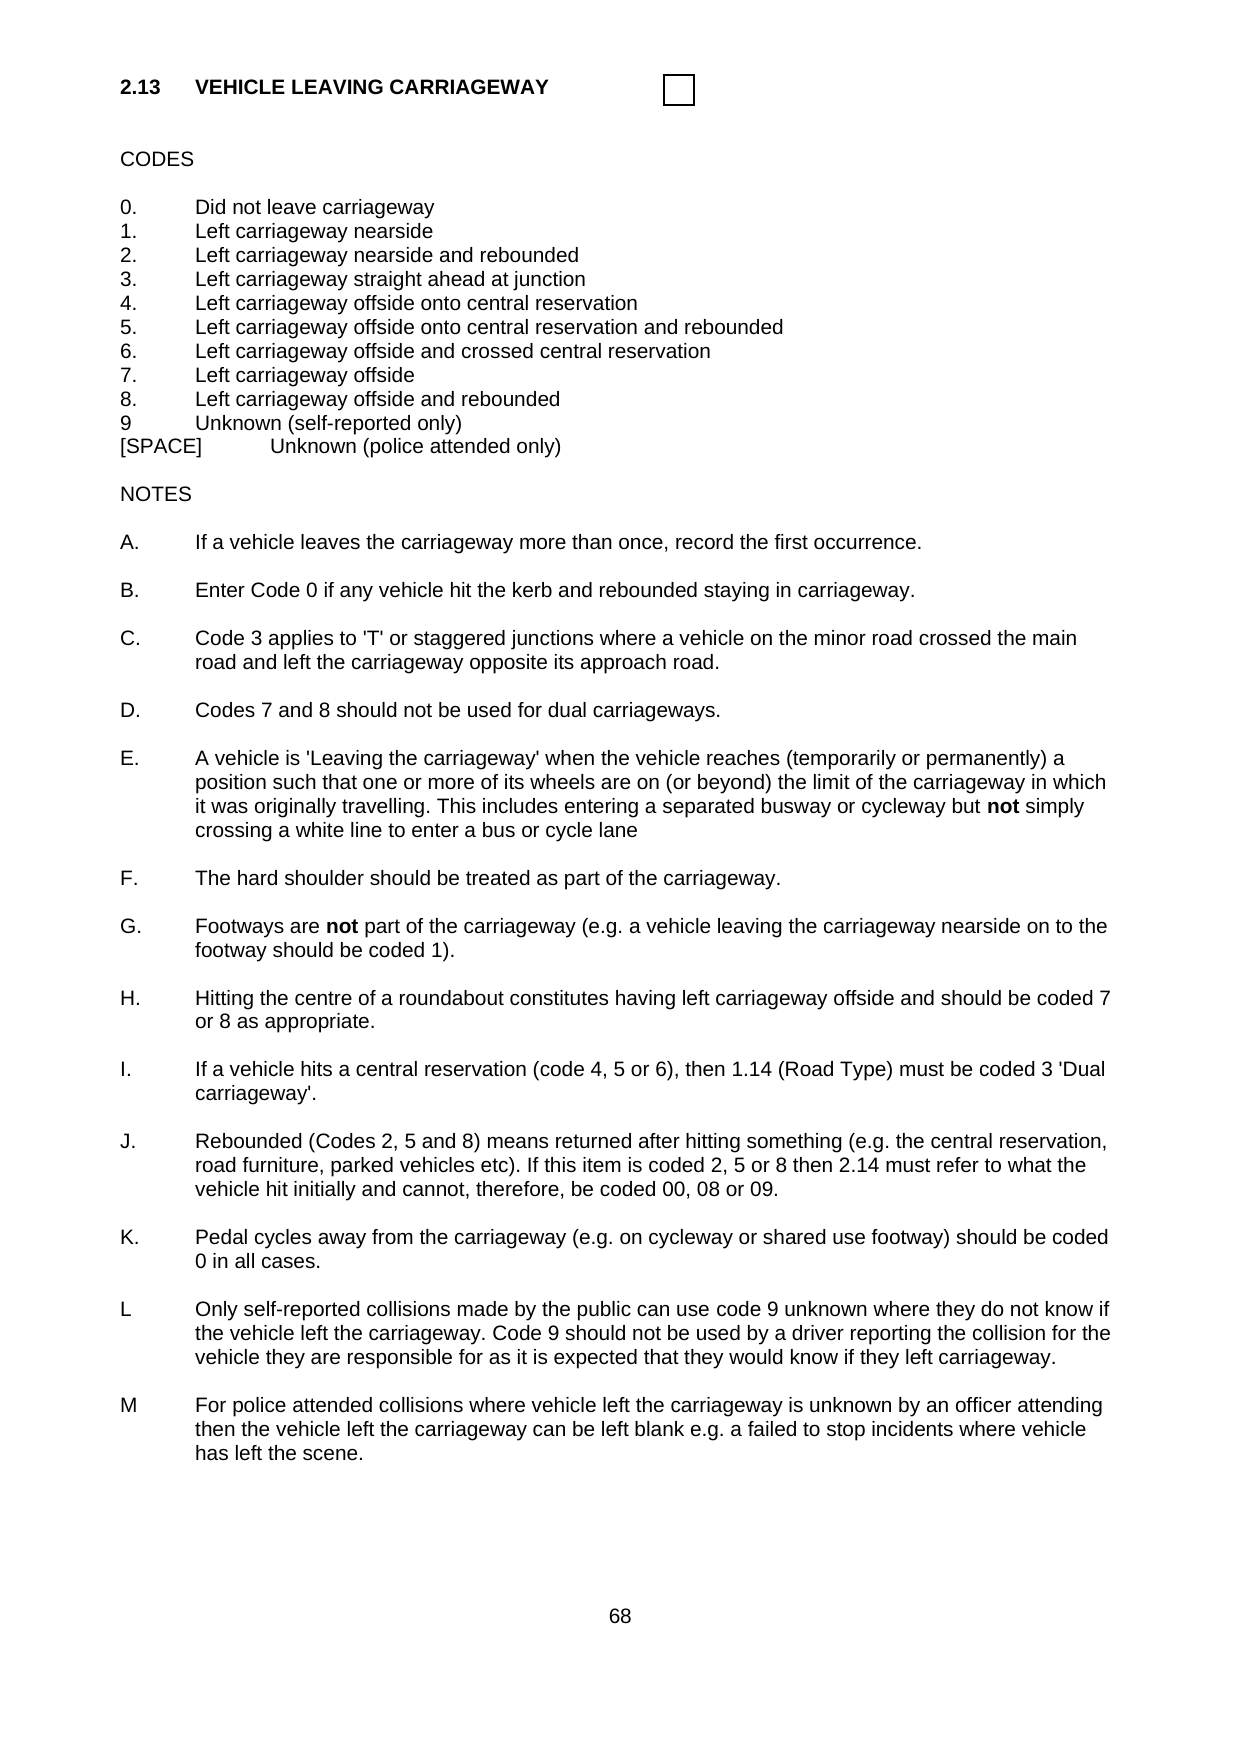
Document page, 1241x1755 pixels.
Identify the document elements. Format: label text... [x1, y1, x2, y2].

text G. Footways are not part of the carriageway (e.g. a vehicle leaving the carriageway nearside on to the footway should be coded 1). [120, 913, 1120, 961]
text 2.13 VEHICLE LEAVING CARRIAGEWAY [120, 75, 663, 99]
text 8. Left carriageway offside and rebounded [120, 386, 1120, 410]
text NOTES [120, 482, 1120, 506]
text [695, 75, 1120, 99]
text E. A vehicle is 'Leaving the carriageway' when the vehicle reaches (temporarily or permanently) a position such that one or more of its wheels are on (or beyond) the limit of the carriageway in which it was originally travelling. This includes entering a separated busway or cycleway but not simply crossing a white line to enter a bus or cycle lane [120, 746, 1120, 842]
text A. If a vehicle leaves the carriageway more than once, record the first occurrence. [120, 530, 1120, 554]
text 1. Left carriageway nearside [120, 219, 1120, 243]
text 0. Did not leave carriageway [120, 195, 1120, 219]
text I. If a vehicle hits a central reservation (code 4, 5 or 6), then 1.14 (Road Type) must be coded 3 'Dual carriageway'. [120, 1057, 1120, 1105]
text L Only self-reported collisions made by the public can use code 9 unknown where they do not know if the vehicle left the carriageway. Code 9 should not be used by a driver reporting the collision for the vehicle they are responsible for as it is expected that they would know if they left carriageway. [120, 1297, 1120, 1369]
text M For police attended collisions where vehicle left the carriageway is unknown by an officer attending then the vehicle left the carriageway can be left blank e.g. a failed to stop incidents where vehicle has left the scene. [120, 1393, 1120, 1464]
text 5. Left carriageway offside onto central reservation and rebounded [120, 314, 1120, 338]
text 4. Left carriageway offside onto central reservation [120, 291, 1120, 314]
text 7. Left carriageway offside [120, 362, 1120, 386]
text H. Hitting the centre of a roundabout constitutes having left carriageway offside and should be coded 7 or 8 as appropriate. [120, 985, 1120, 1033]
text 9 Unknown (self-reported only) [120, 410, 1120, 434]
text [SPACE] Unknown (police attended only) [120, 434, 1120, 458]
text 3. Left carriageway straight ahead at junction [120, 267, 1120, 291]
text D. Codes 7 and 8 should not be used for dual carriageways. [120, 698, 1120, 722]
text K. Pedal cycles away from the carriageway (e.g. on cycleway or shared use footway) should be coded 0 in all cases. [120, 1225, 1120, 1273]
text CODES [120, 147, 1120, 171]
text J. Rebounded (Codes 2, 5 and 8) means returned after hitting something (e.g. the central reservation, road furniture, parked vehicles etc). If this item is coded 2, 5 or 8 then 2.14 must refer to what the vehicle hit initially and cannot, therefore, be coded 00, 08 or 09. [120, 1129, 1120, 1201]
text C. Code 3 applies to 'T' or staggered junctions where a vehicle on the minor road crossed the main road and left the carriageway opposite its approach road. [120, 626, 1120, 674]
text [665, 76, 693, 99]
text F. The hard shoulder should be treated as part of the carriageway. [120, 866, 1120, 889]
text 2. Left carriageway nearside and rebounded [120, 243, 1120, 267]
text 6. Left carriageway offside and crossed central reservation [120, 338, 1120, 362]
text B. Enter Code 0 if any vehicle hit the kerb and rebounded staying in carriageway. [120, 578, 1120, 602]
